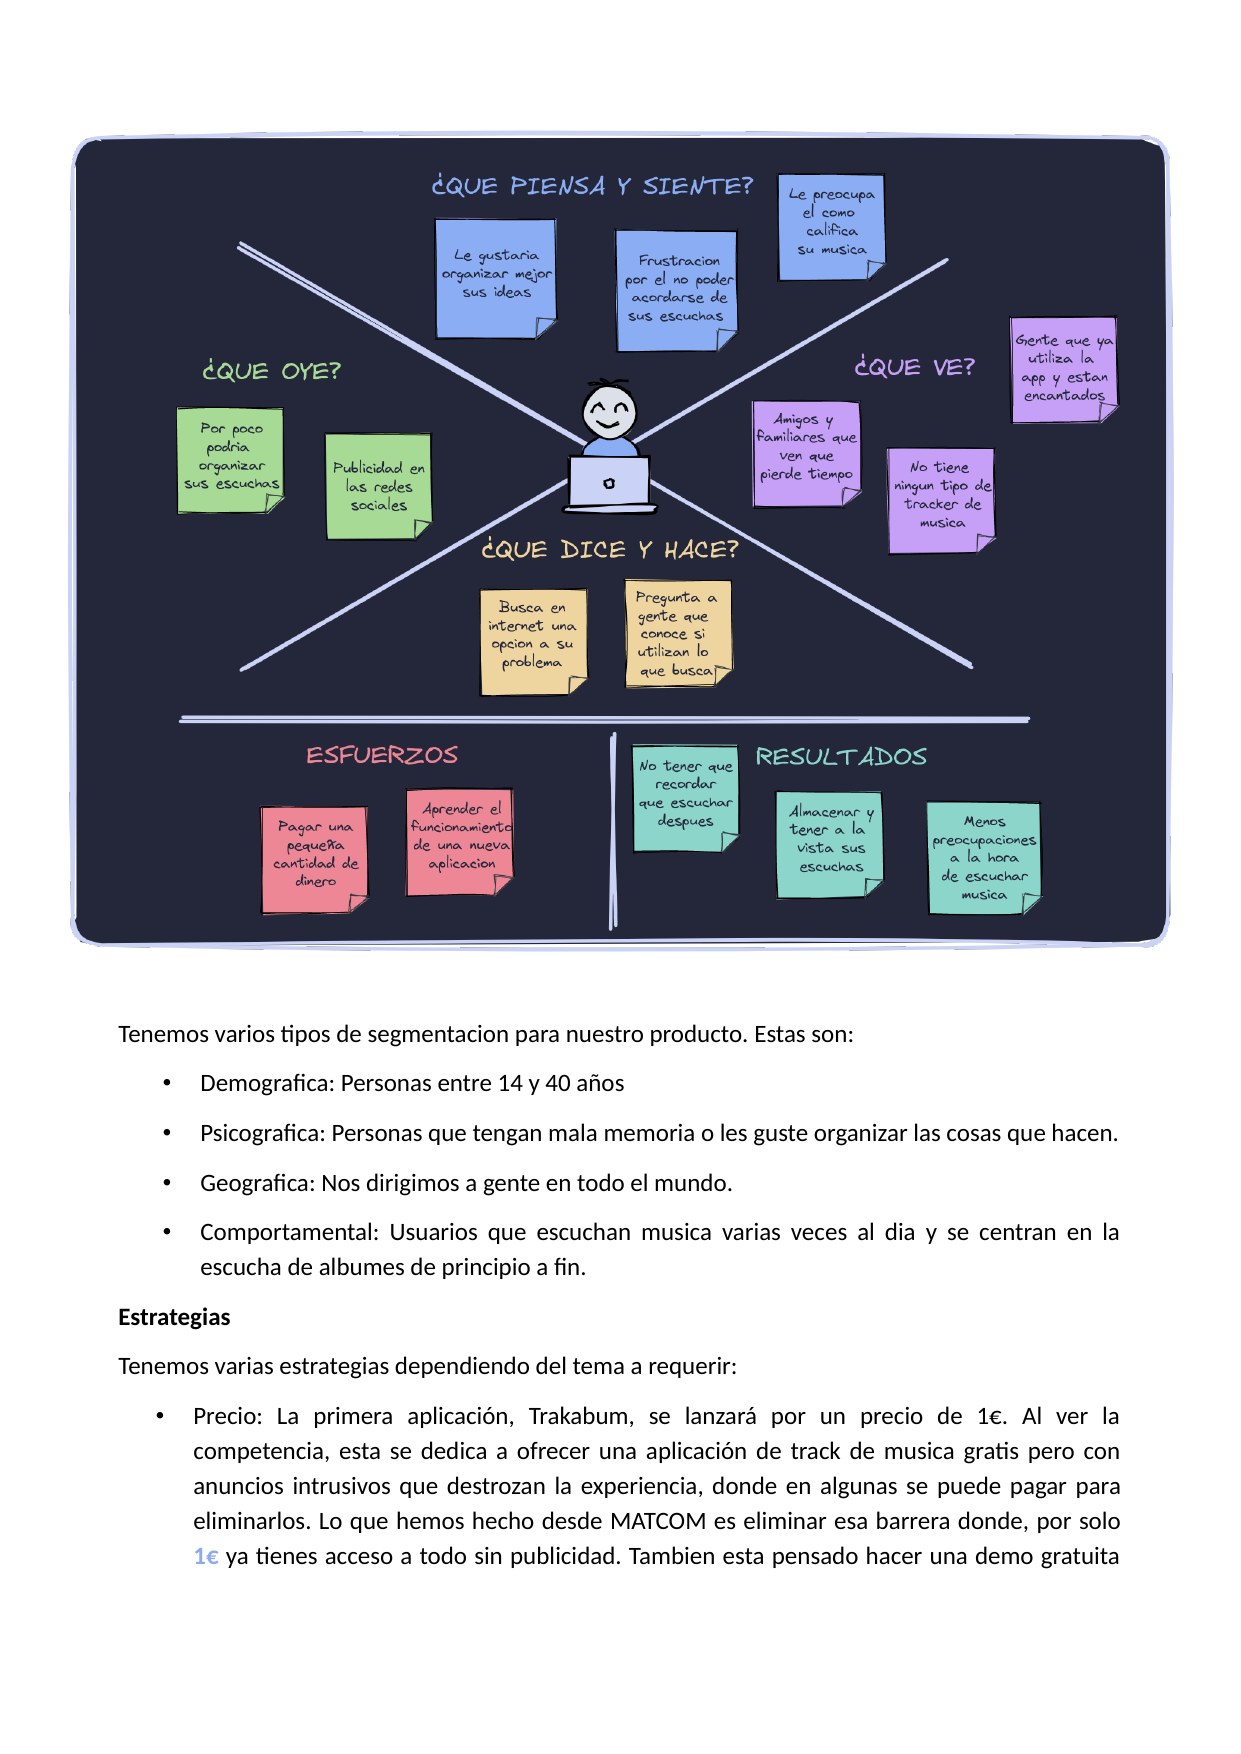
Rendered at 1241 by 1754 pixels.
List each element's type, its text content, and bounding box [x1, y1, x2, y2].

text Tenemos varias estrategias dependiendo del tema a requerir: [118, 1351, 1122, 1381]
list Geografica: Nos dirigimos a gente en todo el mundo. [163, 1167, 1122, 1197]
list Psicografica: Personas que tengan mala memoria o les guste organizar las cosas que hacen. [163, 1117, 1122, 1148]
list Demografica: Personas entre 14 y 40 años [163, 1068, 1122, 1098]
text Estrategias [118, 1301, 1122, 1331]
list Comportamental: Usuarios que escuchan musica varias veces al dia y se centran en la escucha de albumes de principio a fin. [163, 1216, 1122, 1282]
picture [53, 118, 1187, 964]
text Tenemos varios tipos de segmentacion para nuestro producto. Estas son: [118, 1018, 1122, 1048]
list Precio: La primera aplicación, Trakabum, se lanzará por un precio de 1€. Al ver la competencia, esta se dedica a ofrecer una aplicación de track de musica gratis pero con anuncios intrusivos que destrozan la experiencia, donde en algunas se puede pagar para eliminarlos. Lo que hemos hecho desde MATCOM es eliminar esa barrera donde, por solo 1€ ya tienes acceso a todo sin publicidad. Tambien esta pensado hacer una demo gratuita [156, 1400, 1122, 1571]
